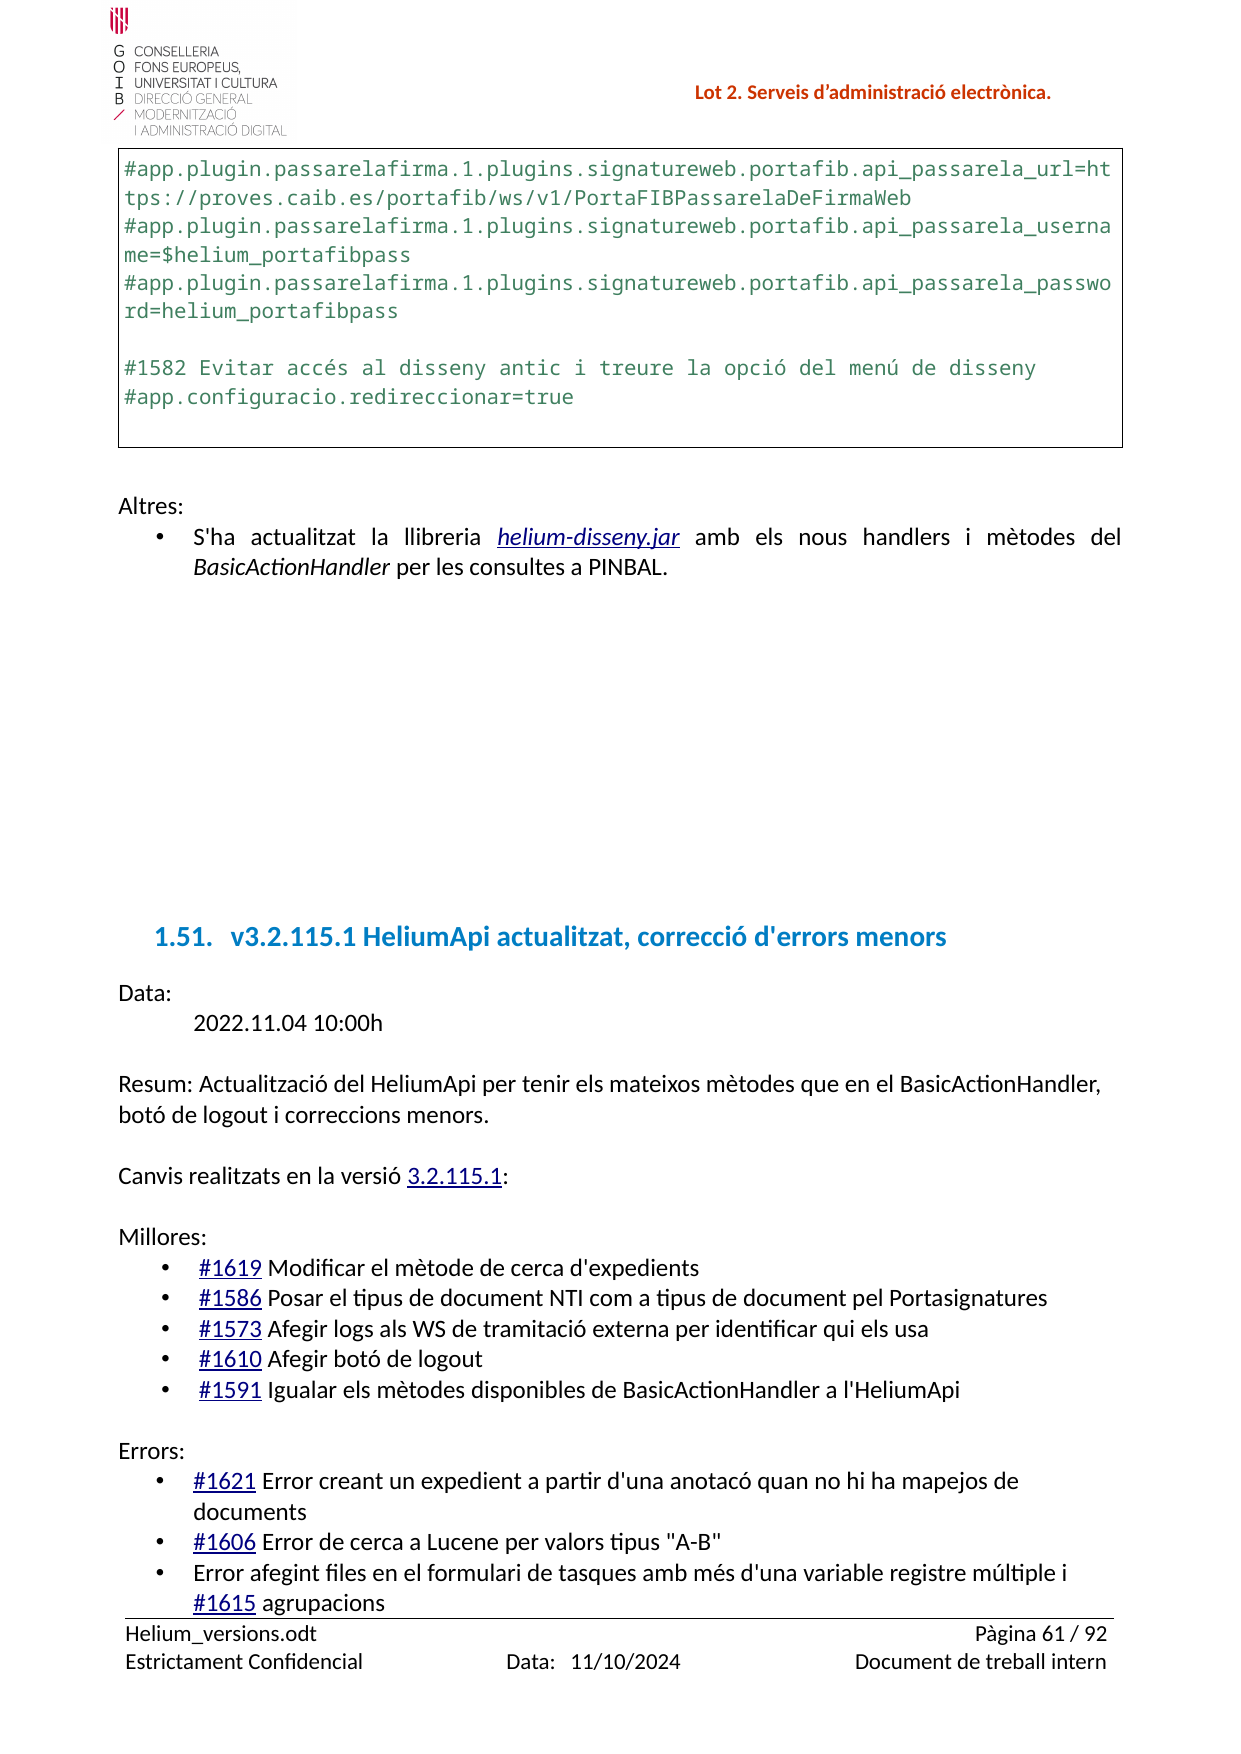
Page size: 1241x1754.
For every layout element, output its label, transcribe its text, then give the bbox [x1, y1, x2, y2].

picture [100, 0, 297, 144]
subtitle v3.2.115.1 HeliumApi actualitzat, correcció d'errors menors [153, 918, 1122, 953]
list #1586 Posar el tipus de document NTI com a tipus de document pel Portasignatures [161, 1282, 1122, 1313]
text Canvis realitzats en la versió 3.2.115.1: [118, 1160, 1122, 1191]
list #1591 Igualar els mètodes disponibles de BasicActionHandler a l'HeliumApi [161, 1374, 1122, 1404]
list S'ha actualitzat la llibreria helium-disseny.jar amb els nous handlers i mètodes del BasicActionHandler per les consultes a PINBAL. [156, 521, 1122, 582]
text Millores: [118, 1221, 1122, 1252]
list #1621 Error creant un expedient a partir d'una anotacó quan no hi ha mapejos de documents [156, 1465, 1122, 1526]
list Error afegint files en el formulari de tasques amb més d'una variable registre múltiple i #1615 agrupacions [156, 1557, 1122, 1618]
list #1619 Modificar el mètode de cerca d'expedients [161, 1252, 1122, 1282]
text Data: [118, 977, 1122, 1007]
table_header #app.plugin.passarelafirma.1.plugins.signatureweb.portafib.api_passarela_url=https://proves.caib.es/portafib/ws/v1/PortaFIBPassarelaDeFirmaWeb #app.plugin.passarelafirma.1.plugins.signatureweb.portafib.api_passarela_username=$helium_portafibpass #app.plugin.passarelafirma.1.plugins.signatureweb.portafib.api_passarela_password=helium_portafibpass #1582 Evitar accés al disseny antic i treure la opció del menú de disseny #app.configuracio.redireccionar=true [119, 149, 1122, 447]
text Errors: [118, 1435, 1122, 1465]
text Resum: Actualització del HeliumApi per tenir els mateixos mètodes que en el BasicActionHandler, botó de logout i correccions menors. [118, 1068, 1122, 1129]
list #1610 Afegir botó de logout [161, 1343, 1122, 1374]
list #1606 Error de cerca a Lucene per valors tipus "A-B" [156, 1526, 1122, 1557]
text Altres: [118, 490, 1122, 521]
text 2022.11.04 10:00h [118, 1007, 1122, 1038]
list #1573 Afegir logs als WS de tramitació externa per identificar qui els usa [161, 1313, 1122, 1343]
